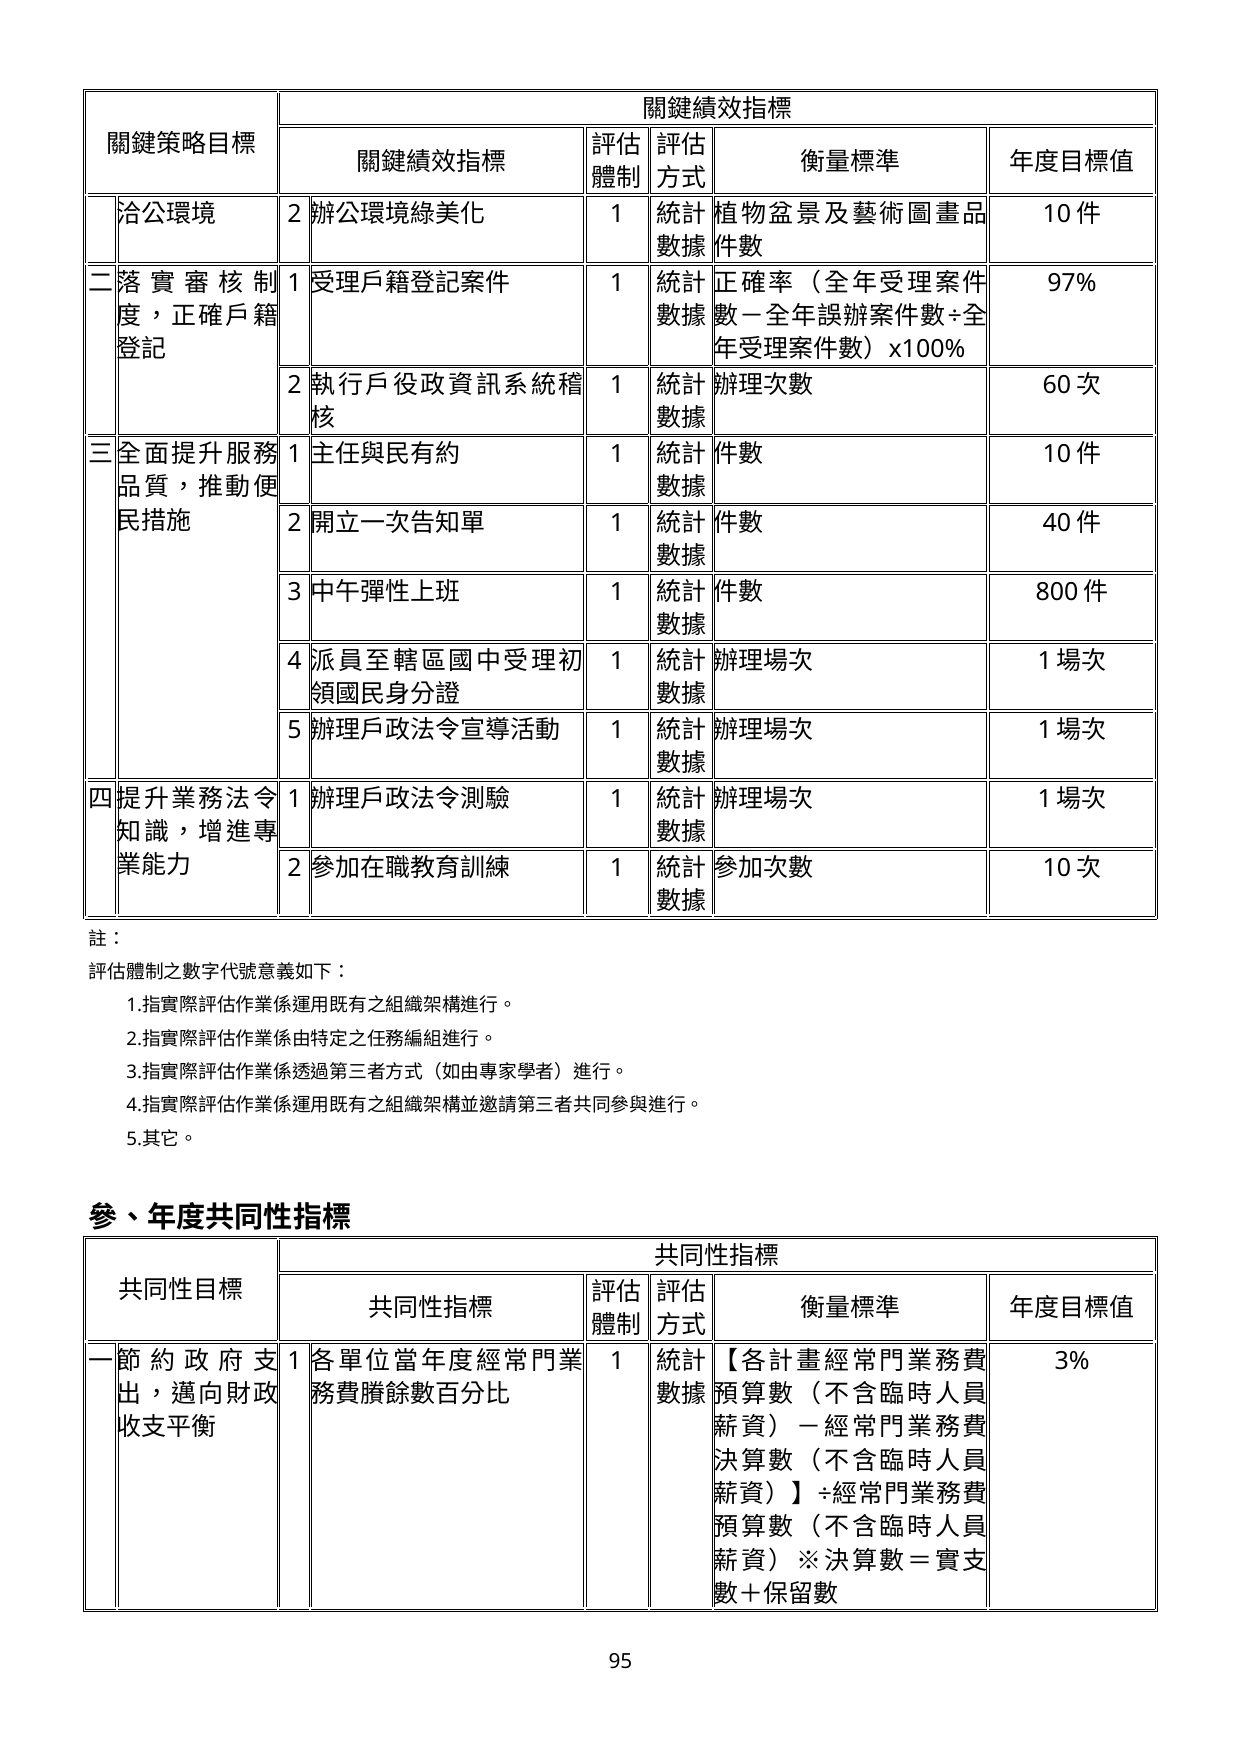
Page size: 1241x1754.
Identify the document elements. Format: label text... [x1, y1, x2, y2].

table_cell 【各計畫經常門業務費預算數（不含臨時人員薪資）－經常門業務費決算數（不含臨時人員薪資）】÷經常門業務費預算數（不含臨時人員薪資）※決算數＝實支數＋保留數 [713, 1340, 988, 1609]
table_cell 件數 [715, 437, 986, 502]
table_cell 辦理場次 [715, 644, 986, 709]
table_cell 800件 [988, 571, 1156, 640]
table_cell 2 [280, 197, 309, 262]
table_cell 辦理場次 [715, 713, 986, 778]
table_cell 辦理戶政法令宣導活動 [312, 713, 583, 778]
table_cell 派員至轄區國中受理初領國民身分證 [312, 644, 583, 709]
table_cell 統計數據 [651, 713, 712, 778]
table_cell 1 [280, 266, 309, 364]
table_cell 評估 體制 [587, 128, 648, 193]
table_cell 3% [988, 1340, 1156, 1609]
table_cell 1 [587, 575, 648, 640]
text 4.指實際評估作業係運用既有之組織架構並邀請第三者共同參與進行。 [89, 1085, 1152, 1118]
table_cell 統計數據 [651, 644, 712, 709]
table_cell 二 [84, 262, 117, 433]
text 參、年度共同性指標 [89, 1194, 1152, 1236]
table_cell 1 [280, 437, 309, 502]
table_cell 統計數據 [649, 1340, 713, 1609]
table_cell 評估 方式 [651, 1275, 712, 1340]
text 評估體制之數字代號意義如下： [89, 952, 1152, 985]
table_cell 1 [587, 266, 648, 364]
table_cell 2 [280, 368, 309, 433]
table_cell 統計數據 [651, 266, 712, 364]
table_cell 件數 [715, 506, 986, 571]
table_cell 4 [280, 644, 309, 709]
table_cell [84, 193, 117, 262]
table_cell 正確率（全年受理案件數－全年誤辦案件數÷全年受理案件數）x100% [715, 266, 986, 364]
table_cell 關鍵績效指標 [280, 128, 583, 193]
table_cell 節約政府支出，邁向財政收支平衡 [117, 1344, 278, 1609]
table_cell 60次 [990, 365, 1156, 433]
table_cell 衡量標準 [715, 1275, 986, 1340]
table_cell 2 [278, 847, 310, 916]
table_cell 1 [587, 782, 648, 847]
table_cell 各單位當年度經常門業務費賸餘數百分比 [310, 1341, 584, 1609]
table_cell 中午彈性上班 [312, 575, 583, 640]
table_cell 1 [587, 197, 648, 262]
table_header 關鍵績效指標 [278, 90, 1156, 124]
table_cell 5 [280, 713, 309, 778]
table_cell 評估 體制 [587, 1275, 648, 1340]
table_cell 1 [585, 1344, 649, 1609]
table_cell 10件 [988, 193, 1156, 262]
text 5.其它。 [89, 1118, 1152, 1152]
table_cell 97% [988, 262, 1156, 364]
table_cell 統計數據 [651, 368, 712, 433]
table_cell 1場次 [988, 709, 1156, 778]
table_cell 1場次 [988, 778, 1156, 847]
table_header 共同性指標 [278, 1237, 1155, 1271]
table_cell 10次 [988, 847, 1156, 916]
table_cell 全面提升服務品質，推動便民措施 [119, 437, 277, 778]
table_cell 1 [587, 437, 648, 502]
table_cell 40件 [990, 503, 1156, 571]
table_cell 統計數據 [651, 782, 712, 847]
table_cell 辦公環境綠美化 [312, 197, 583, 262]
table_cell 統計數據 [649, 847, 713, 916]
table_cell 1場次 [988, 640, 1156, 709]
table_cell 年度目標值 [988, 124, 1156, 193]
text 1.指實際評估作業係運用既有之組織架構進行。 [89, 985, 1152, 1018]
table_cell 執行戶役政資訊系統稽核 [312, 368, 583, 433]
table_header 共同性目標 [86, 1237, 278, 1340]
table_cell 主任與民有約 [312, 437, 583, 502]
table_header 關鍵策略目標 [84, 90, 278, 193]
table_cell 1 [587, 644, 648, 709]
table_cell 1 [585, 851, 649, 916]
text 3.指實際評估作業係透過第三者方式（如由專家學者）進行。 [89, 1052, 1152, 1085]
table_cell 受理戶籍登記案件 [312, 266, 583, 364]
table_cell 1 [280, 782, 309, 847]
table_cell 統計數據 [651, 506, 712, 571]
table_cell 共同性指標 [280, 1275, 583, 1340]
table_cell 落實審核制度，正確戶籍登記 [119, 266, 277, 433]
table_cell 統計數據 [651, 197, 712, 262]
table_cell 年度目標值 [988, 1271, 1156, 1340]
table_cell 一 [84, 1340, 117, 1609]
table_cell 衡量標準 [715, 128, 986, 193]
table_cell 1 [587, 713, 648, 778]
table_cell 1 [587, 368, 648, 433]
table_cell 3 [280, 575, 309, 640]
table_cell 四 [84, 778, 117, 916]
table_cell 件數 [715, 575, 986, 640]
table_cell 10件 [990, 434, 1156, 502]
table_cell 提升業務法令知識，增進專業能力 [117, 782, 278, 916]
table_cell 三 [84, 434, 115, 778]
table_cell 辦理戶政法令測驗 [312, 782, 583, 847]
table_cell 統計數據 [651, 575, 712, 640]
table_cell 開立一次告知單 [312, 506, 583, 571]
table_cell 2 [280, 506, 309, 571]
table_cell 參加次數 [713, 847, 988, 916]
table_cell 植物盆景及藝術圖畫品件數 [715, 197, 986, 262]
table_cell 統計數據 [651, 437, 712, 502]
table_cell 評估 方式 [651, 128, 712, 193]
table_cell 1 [278, 1340, 310, 1609]
text 2.指實際評估作業係由特定之任務編組進行。 [89, 1018, 1152, 1052]
text 註： [89, 920, 1152, 952]
table_cell 洽公環境 [119, 197, 277, 262]
table_cell 參加在職教育訓練 [310, 847, 584, 916]
table_cell 辦理場次 [715, 782, 986, 847]
table_cell 辦理次數 [715, 368, 986, 433]
table_cell 1 [587, 506, 648, 571]
